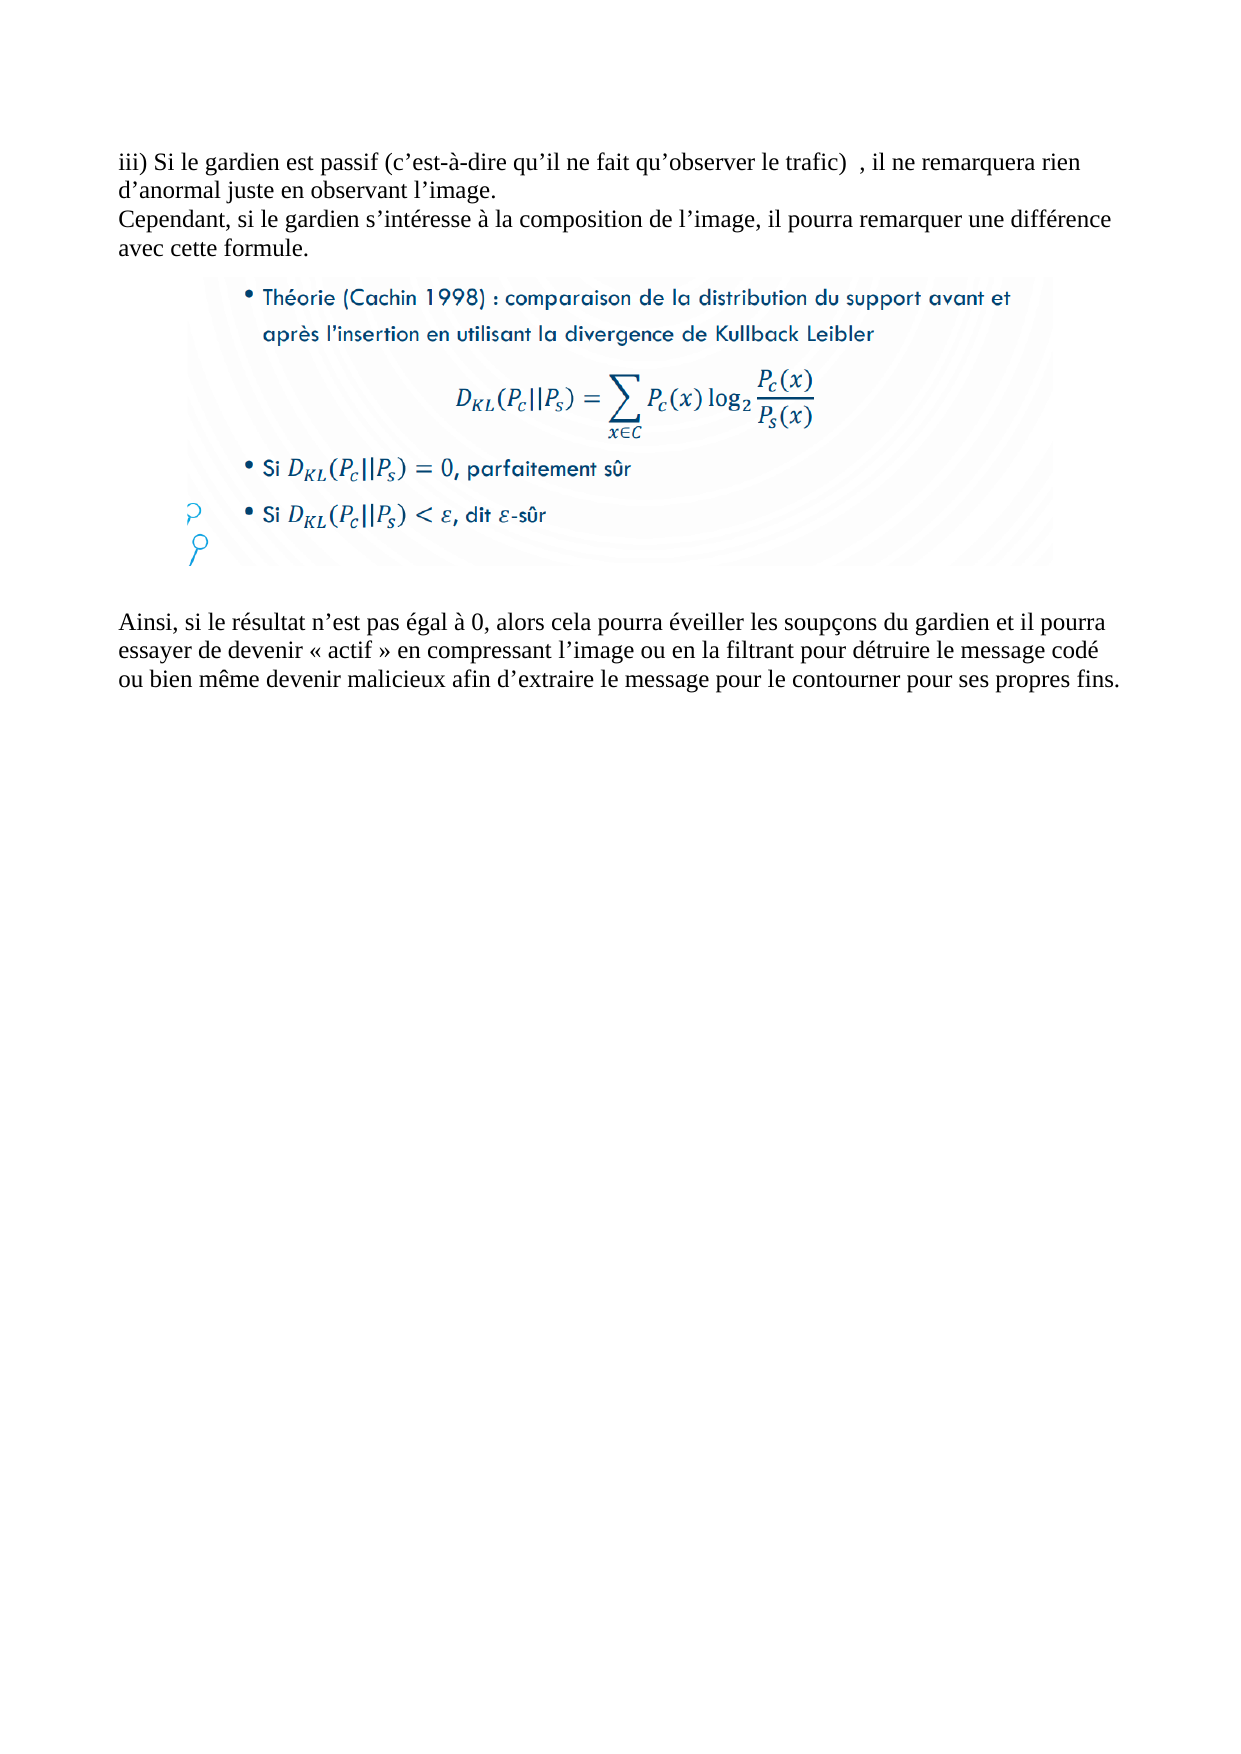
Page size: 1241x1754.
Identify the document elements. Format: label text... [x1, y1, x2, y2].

text iii) Si le gardien est passif (c’est-à-dire qu’il ne fait qu’observer le trafic) , il ne remarquera rien d’anormal juste en observant l’image. [118, 147, 1122, 204]
text Ainsi, si le résultat n’est pas égal à 0, alors cela pourra éveiller les soupçons du gardien et il pourra essayer de devenir « actif » en compressant l’image ou en la filtrant pour détruire le message codé ou bien même devenir malicieux afin d’extraire le message pour le contourner pour ses propres fins. [118, 607, 1122, 693]
text Cependant, si le gardien s’intéresse à la composition de l’image, il pourra remarquer une différence avec cette formule. [118, 204, 1122, 262]
